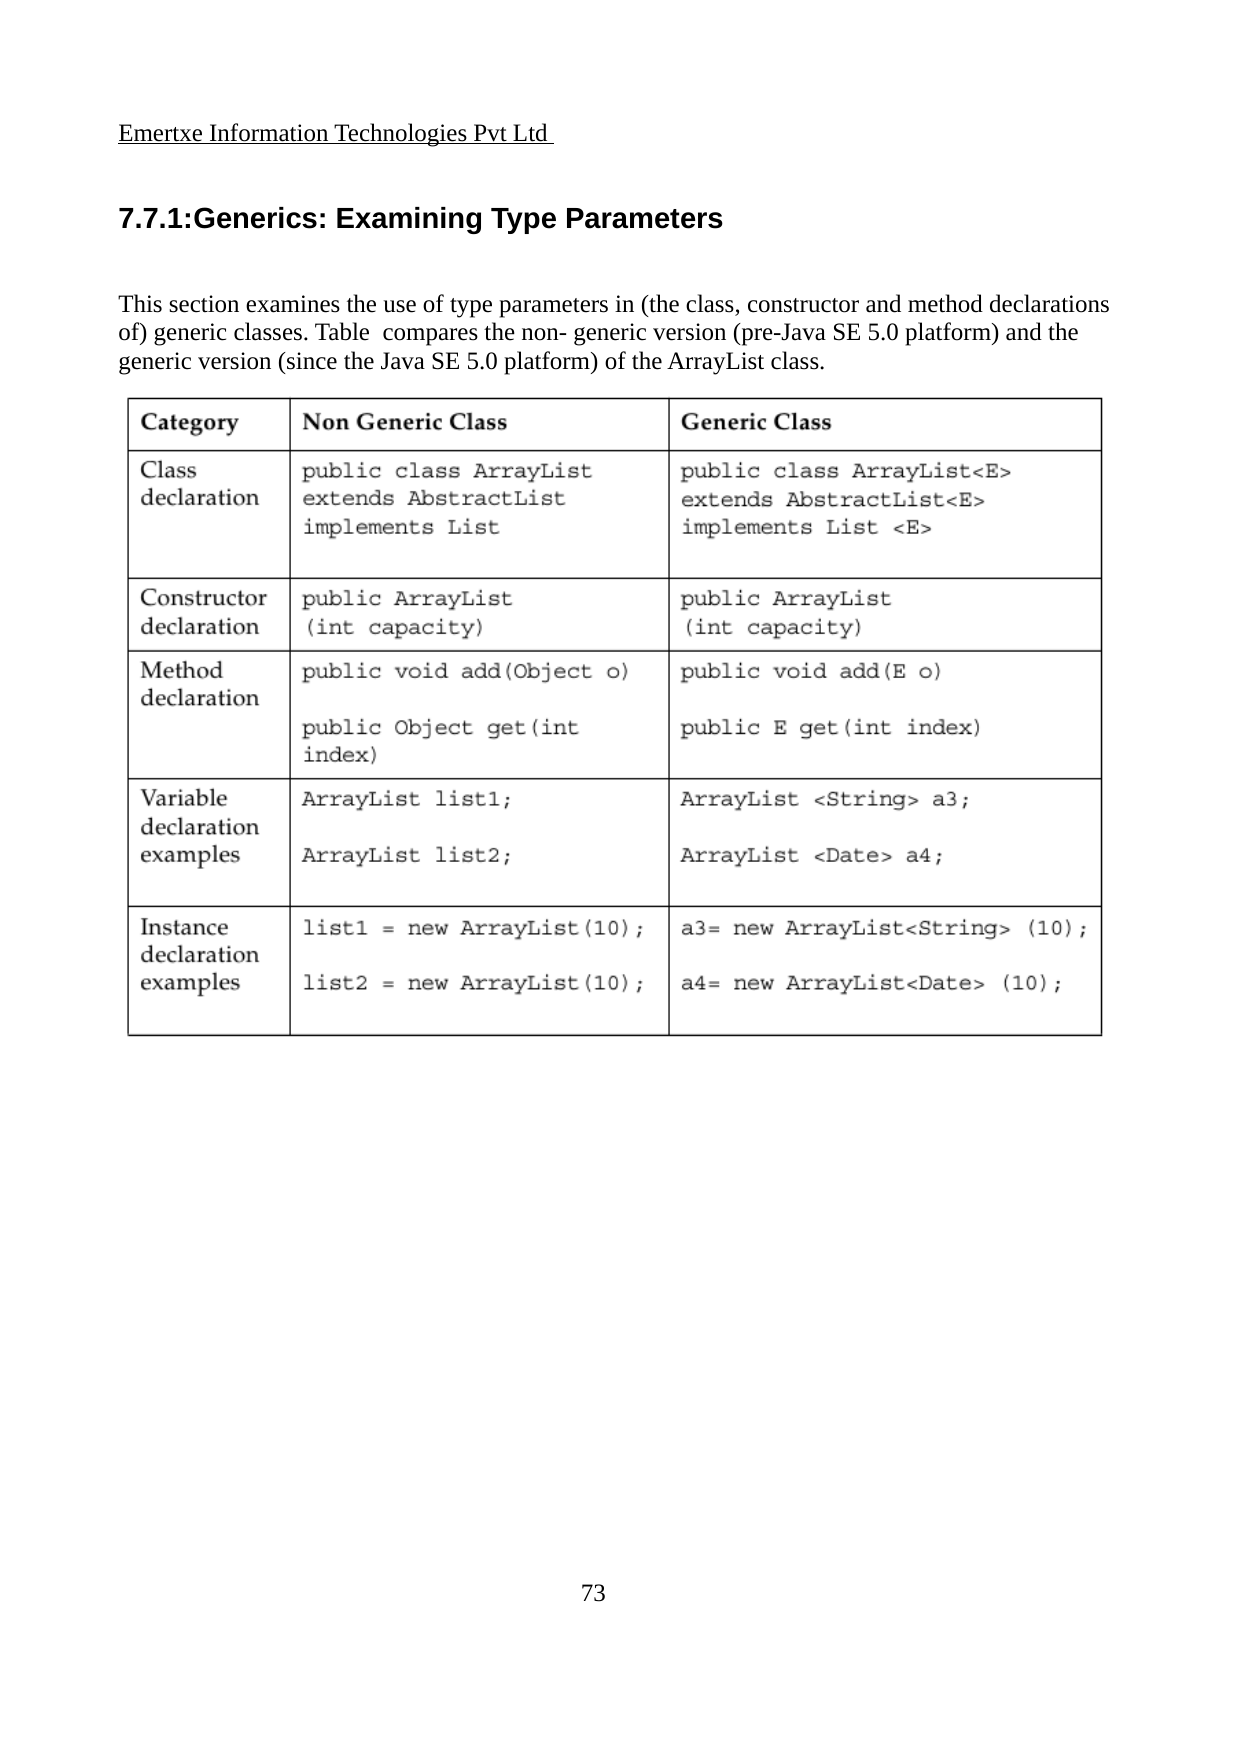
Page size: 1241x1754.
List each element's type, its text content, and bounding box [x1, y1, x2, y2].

subtitle Generics: Examining Type Parameters [118, 201, 1122, 235]
picture [118, 387, 1123, 1061]
text This section examines the use of type parameters in (the class, constructor and method declarations of) generic classes. Table compares the non- generic version (pre-Java SE 5.0 platform) and the generic version (since the Java SE 5.0 platform) of the ArrayList class. [118, 289, 1122, 375]
